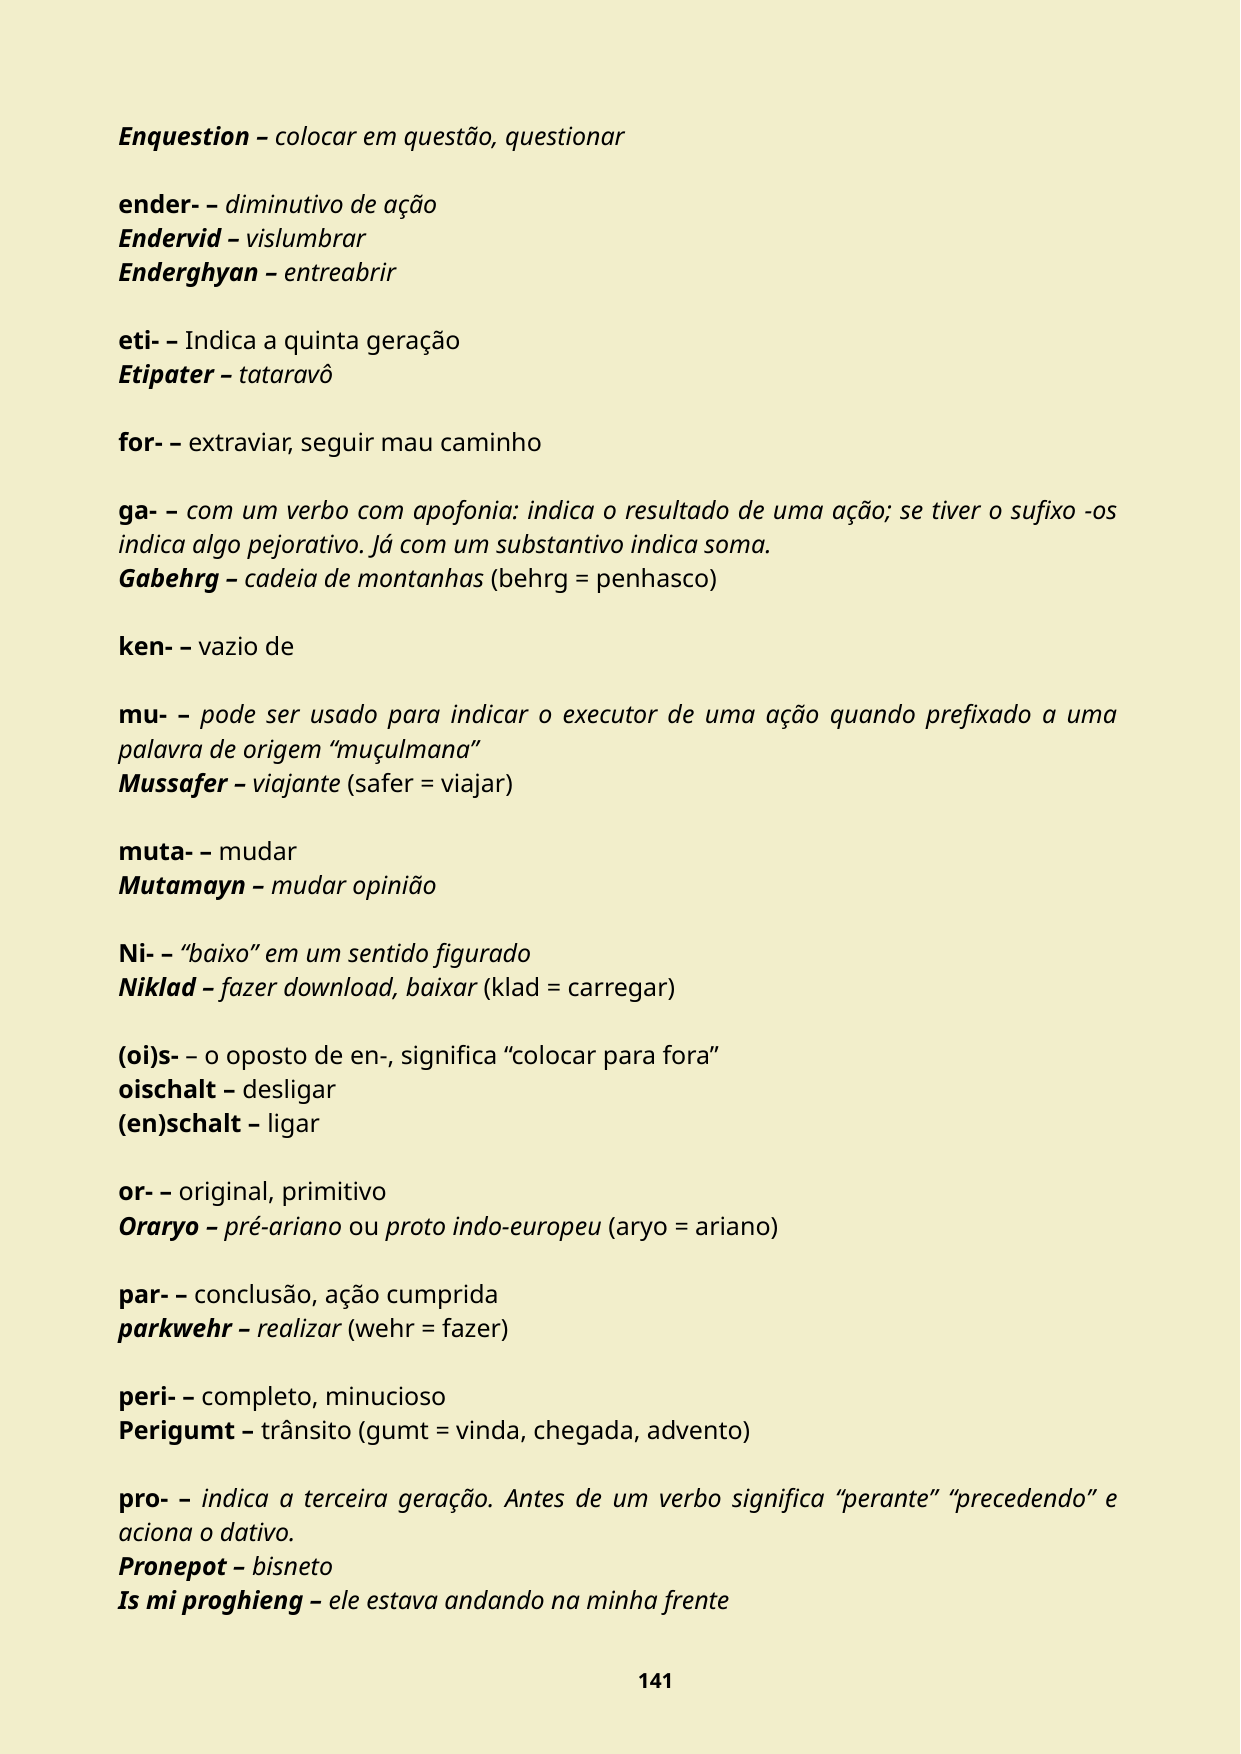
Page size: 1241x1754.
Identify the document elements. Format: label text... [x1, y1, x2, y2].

text ga- – com um verbo com apofonia: indica o resultado de uma ação; se tiver o sufixo -os indica algo pejorativo. Já com um substantivo indica soma. [118, 493, 1122, 561]
text peri- – completo, minucioso [118, 1378, 1122, 1412]
text Etipater – tataravô [118, 357, 1122, 391]
text Enquestion – colocar em questão, questionar [118, 118, 1122, 152]
text Gabehrg – cadeia de montanhas (behrg = penhasco) [118, 561, 1122, 595]
text par- – conclusão, ação cumprida [118, 1276, 1122, 1310]
text Enderghyan – entreabrir [118, 254, 1122, 288]
text Pronepot – bisneto [118, 1549, 1122, 1583]
text Endervid – vislumbrar [118, 220, 1122, 254]
text Oraryo – pré-ariano ou proto indo-europeu (aryo = ariano) [118, 1208, 1122, 1242]
text mu- – pode ser usado para indicar o executor de uma ação quando prefixado a uma palavra de origem “muçulmana” [118, 697, 1122, 765]
text ender- – diminutivo de ação [118, 186, 1122, 220]
text (en)schalt – ligar [118, 1106, 1122, 1140]
text or- – original, primitivo [118, 1174, 1122, 1208]
text Perigumt – trânsito (gumt = vinda, chegada, advento) [118, 1412, 1122, 1447]
text for- – extraviar, seguir mau caminho [118, 425, 1122, 459]
text pro- – indica a terceira geração. Antes de um verbo significa “perante” “precedendo” e aciona o dativo. [118, 1481, 1122, 1549]
text eti- – Indica a quinta geração [118, 322, 1122, 357]
text Ni- – “baixo” em um sentido figurado [118, 936, 1122, 970]
text parkwehr – realizar (wehr = fazer) [118, 1310, 1122, 1344]
text ken- – vazio de [118, 629, 1122, 663]
text (oi)s- – o oposto de en-, significa “colocar para fora” [118, 1038, 1122, 1072]
text Is mi proghieng – ele estava andando na minha frente [118, 1583, 1122, 1617]
text oischalt – desligar [118, 1072, 1122, 1106]
text Niklad – fazer download, baixar (klad = carregar) [118, 970, 1122, 1004]
text Mutamayn – mudar opinião [118, 867, 1122, 902]
text muta- – mudar [118, 833, 1122, 867]
text Mussafer – viajante (safer = viajar) [118, 765, 1122, 799]
